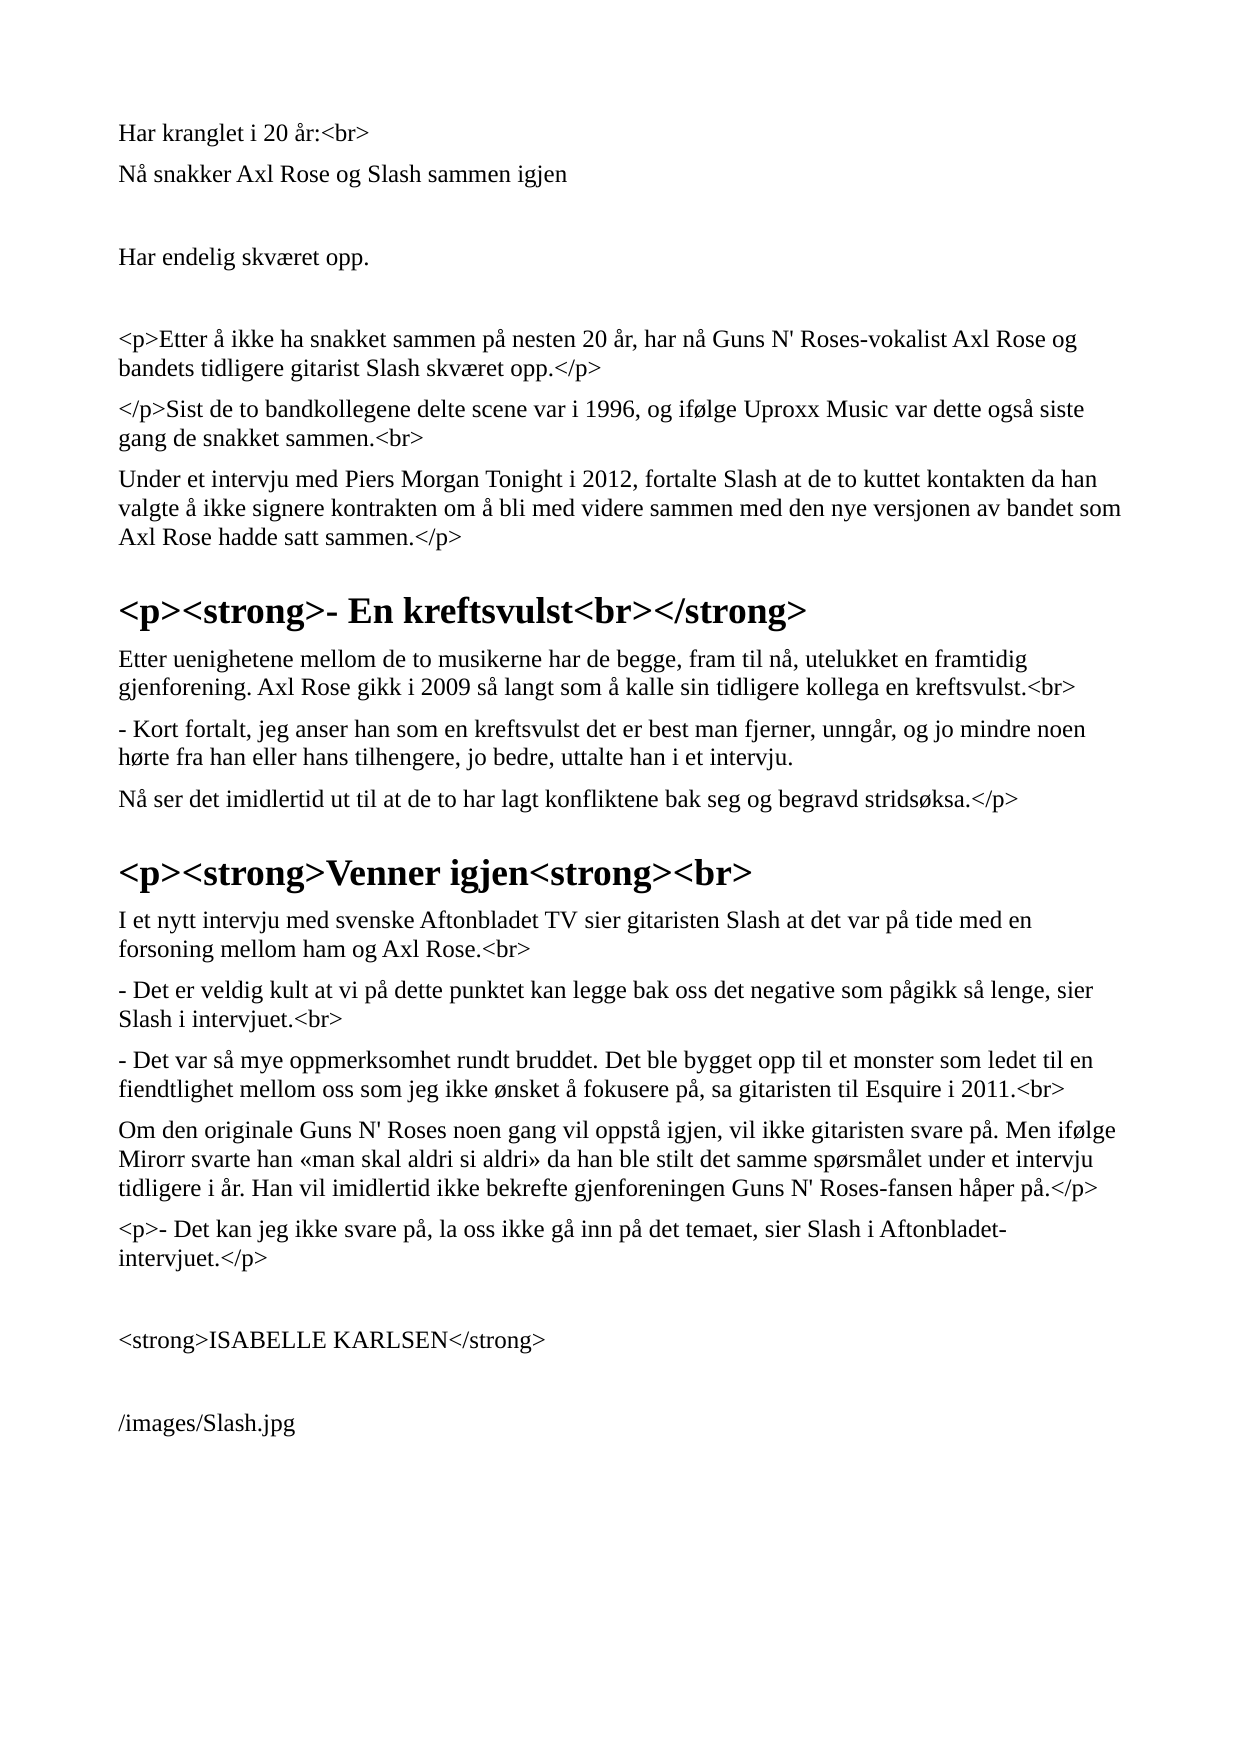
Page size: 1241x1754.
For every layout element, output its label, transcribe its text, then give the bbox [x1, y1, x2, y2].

text Om den originale Guns N' Roses noen gang vil oppstå igjen, vil ikke gitaristen svare på. Men ifølge Mirorr svarte han «man skal aldri si aldri» da han ble stilt det samme spørsmålet under et intervju tidligere i år. Han vil imidlertid ikke bekrefte gjenforeningen Guns N' Roses-fansen håper på.</p> [118, 1116, 1122, 1202]
text Under et intervju med Piers Morgan Tonight i 2012, fortalte Slash at de to kuttet kontakten da han valgte å ikke signere kontrakten om å bli med videre sammen med den nye versjonen av bandet som Axl Rose hadde satt sammen.</p> [118, 464, 1122, 551]
subtitle <p><strong>- En kreftsvulst<br></strong> [118, 588, 1122, 631]
text Etter uenighetene mellom de to musikerne har de begge, fram til nå, utelukket en framtidig gjenforening. Axl Rose gikk i 2009 så langt som å kalle sin tidligere kollega en kreftsvulst.<br> [118, 644, 1122, 701]
text - Kort fortalt, jeg anser han som en kreftsvulst det er best man fjerner, unngår, og jo mindre noen hørte fra han eller hans tilhengere, jo bedre, uttalte han i et intervju. [118, 714, 1122, 771]
text - Det er veldig kult at vi på dette punktet kan legge bak oss det negative som pågikk så lenge, sier Slash i intervjuet.<br> [118, 976, 1122, 1033]
text Nå ser det imidlertid ut til at de to har lagt konfliktene bak seg og begravd stridsøksa.</p> [118, 784, 1122, 812]
text <strong>ISABELLE KARLSEN</strong> [118, 1326, 1122, 1354]
text <p>Etter å ikke ha snakket sammen på nesten 20 år, har nå Guns N' Roses-vokalist Axl Rose og bandets tidligere gitarist Slash skværet opp.</p> [118, 324, 1122, 382]
text Har kranglet i 20 år:<br> [118, 118, 1122, 147]
subtitle <p><strong>Venner igjen<strong><br> [118, 850, 1122, 893]
text Har endelig skværet opp. [118, 242, 1122, 271]
text - Det var så mye oppmerksomhet rundt bruddet. Det ble bygget opp til et monster som ledet til en fiendtlighet mellom oss som jeg ikke ønsket å fokusere på, sa gitaristen til Esquire i 2011.<br> [118, 1046, 1122, 1103]
text I et nytt intervju med svenske Aftonbladet TV sier gitaristen Slash at det var på tide med en forsoning mellom ham og Axl Rose.<br> [118, 906, 1122, 963]
text </p>Sist de to bandkollegene delte scene var i 1996, og ifølge Uproxx Music var dette også siste gang de snakket sammen.<br> [118, 394, 1122, 452]
text <p>- Det kan jeg ikke svare på, la oss ikke gå inn på det temaet, sier Slash i Aftonbladet-intervjuet.</p> [118, 1214, 1122, 1272]
text /images/Slash.jpg [118, 1408, 1122, 1437]
text Nå snakker Axl Rose og Slash sammen igjen [118, 159, 1122, 188]
